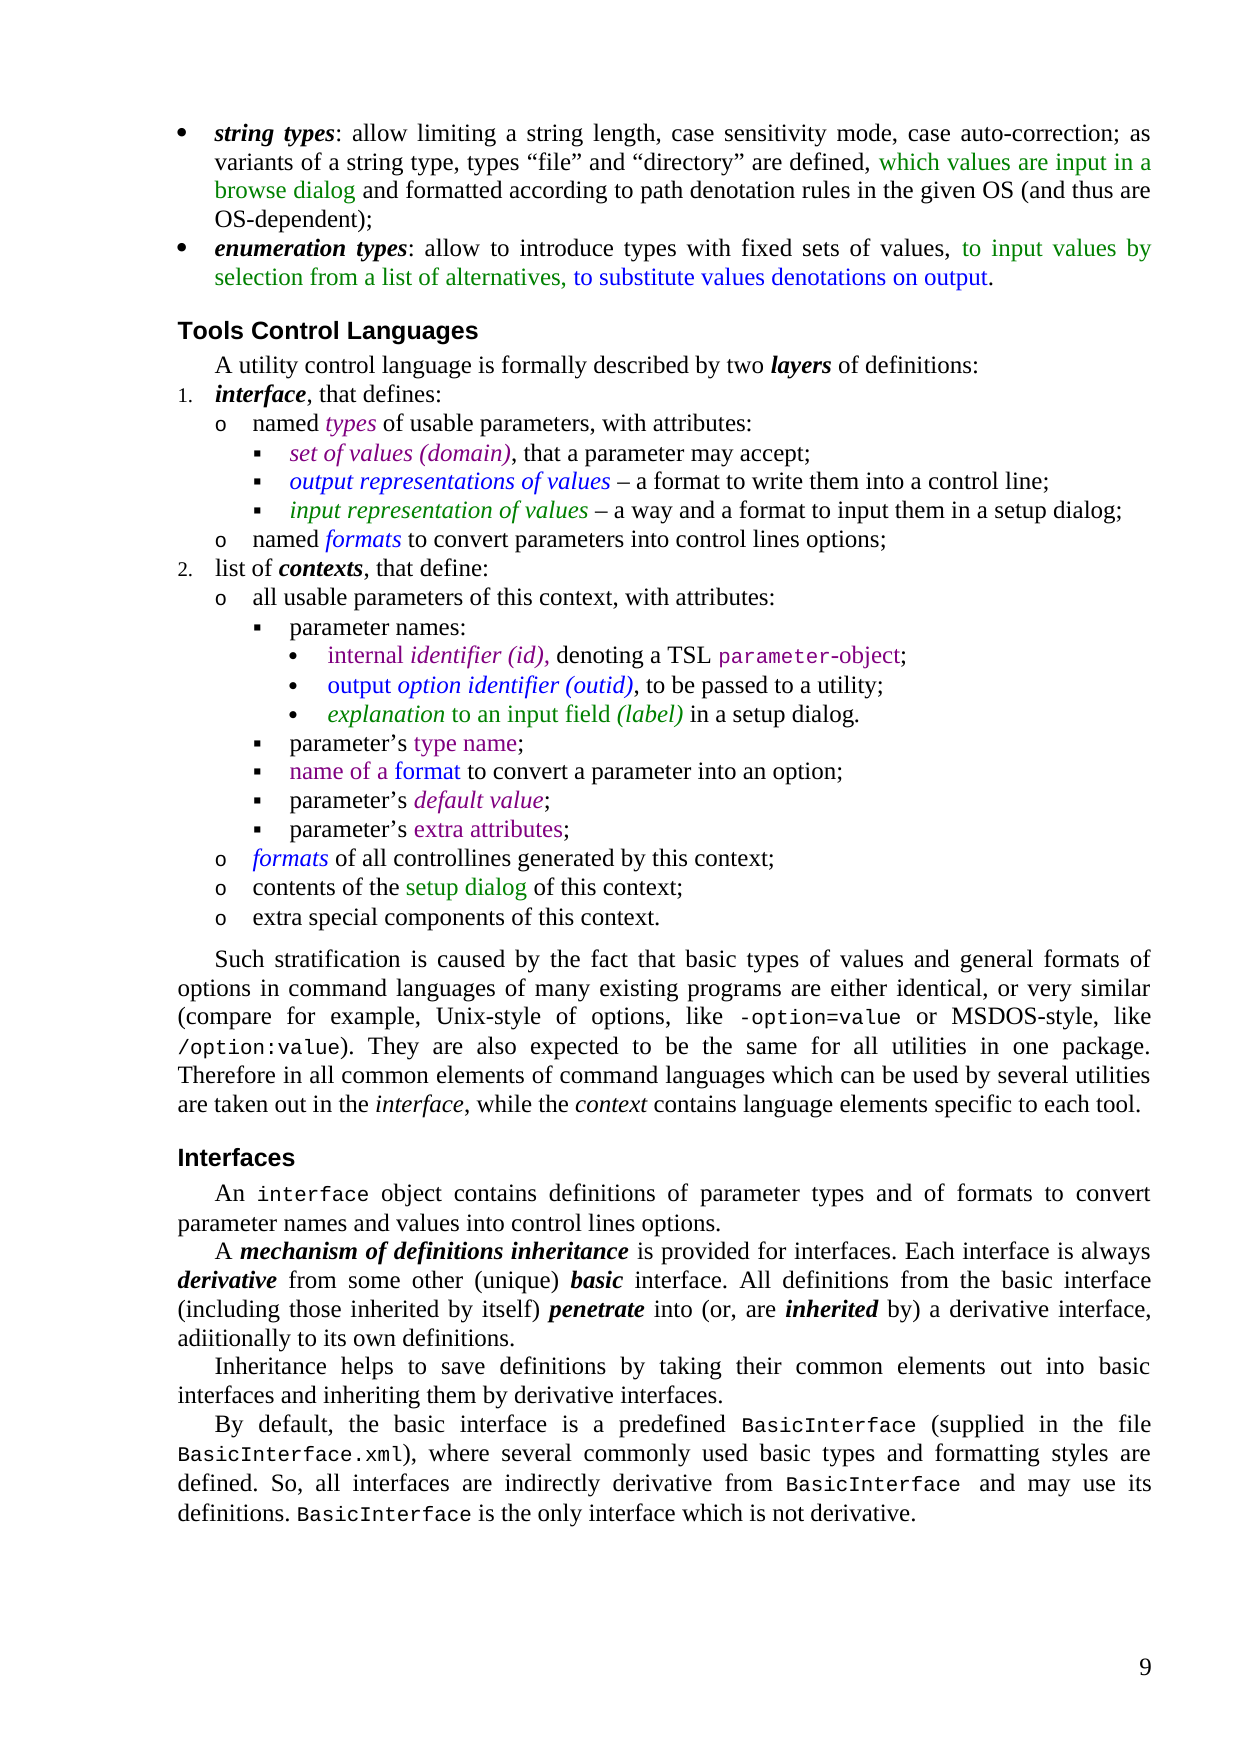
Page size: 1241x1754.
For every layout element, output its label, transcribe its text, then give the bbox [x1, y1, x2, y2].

text Inheritance helps to save definitions by taking their common elements out into basic interfaces and inheriting them by derivative interfaces. [177, 1351, 1152, 1409]
list parameter’s default value; [252, 785, 1152, 814]
list set of values (domain), that a parameter may accept; [252, 438, 1152, 466]
subtitle Interfaces [177, 1143, 1152, 1172]
list named types of usable parameters, with attributes: [214, 408, 1152, 438]
list name of a format to convert a parameter into an option; [252, 756, 1152, 785]
text By default, the basic interface is a predefined BasicInterface (supplied in the file BasicInterface.xml), where several commonly used basic types and formatting styles are defined. So, all interfaces are indirectly derivative from BasicInterface and may use its definitions. BasicInterface is the only interface which is not derivative. [177, 1409, 1152, 1527]
list output option identifier (outid), to be passed to a utility; [289, 670, 1152, 699]
list contents of the setup dialog of this context; [214, 872, 1152, 902]
text Such stratification is caused by the fact that basic types of values and general formats of options in command languages of many existing programs are either identical, or very similar (compare for example, Unix-style of options, like -option=value or MSDOS-style, like /option:value). They are also expected to be the same for all utilities in one package. Therefore in all common elements of command languages which can be used by several utilities are taken out in the interface, while the context contains language elements specific to each tool. [177, 944, 1152, 1118]
list output representations of values – a format to write them into a control line; [252, 466, 1152, 495]
text A utility control language is formally described by two layers of definitions: [177, 351, 1152, 379]
list enumeration types: allow to introduce types with fixed sets of values, to input values by selection from a list of alternatives, to substitute values denotations on output. [177, 233, 1152, 291]
list interface, that defines: [177, 379, 1152, 408]
text A mechanism of definitions inheritance is provided for interfaces. Each interface is always derivative from some other (unique) basic interface. All definitions from the basic interface (including those inherited by itself) penetrate into (or, are inherited by) a derivative interface, adiitionally to its own definitions. [177, 1236, 1152, 1351]
list list of contexts, that define: [177, 553, 1152, 582]
text An interface object contains definitions of parameter types and of formats to convert parameter names and values into control lines options. [177, 1178, 1152, 1236]
list all usable parameters of this context, with attributes: [214, 582, 1152, 612]
list string types: allow limiting a string length, case sensitivity mode, case auto-correction; as variants of a string type, types “file” and “directory” are defined, which values are input in a browse dialog and formatted according to path denotation rules in the given OS (and thus are OS-dependent); [177, 118, 1152, 233]
list named formats to convert parameters into control lines options; [214, 524, 1152, 553]
subtitle Tools Control Languages [177, 316, 1152, 344]
list explanation to an input field (label) in a setup dialog. [289, 699, 1152, 728]
list parameter’s extra attributes; [252, 814, 1152, 843]
list input representation of values – a way and a format to input them in a setup dialog; [252, 495, 1152, 524]
list parameter names: [252, 612, 1152, 641]
list extra special components of this context. [214, 902, 1152, 931]
list formats of all controllines generated by this context; [214, 843, 1152, 872]
list internal identifier (id), denoting a TSL parameter-object; [289, 641, 1152, 670]
list parameter’s type name; [252, 728, 1152, 756]
